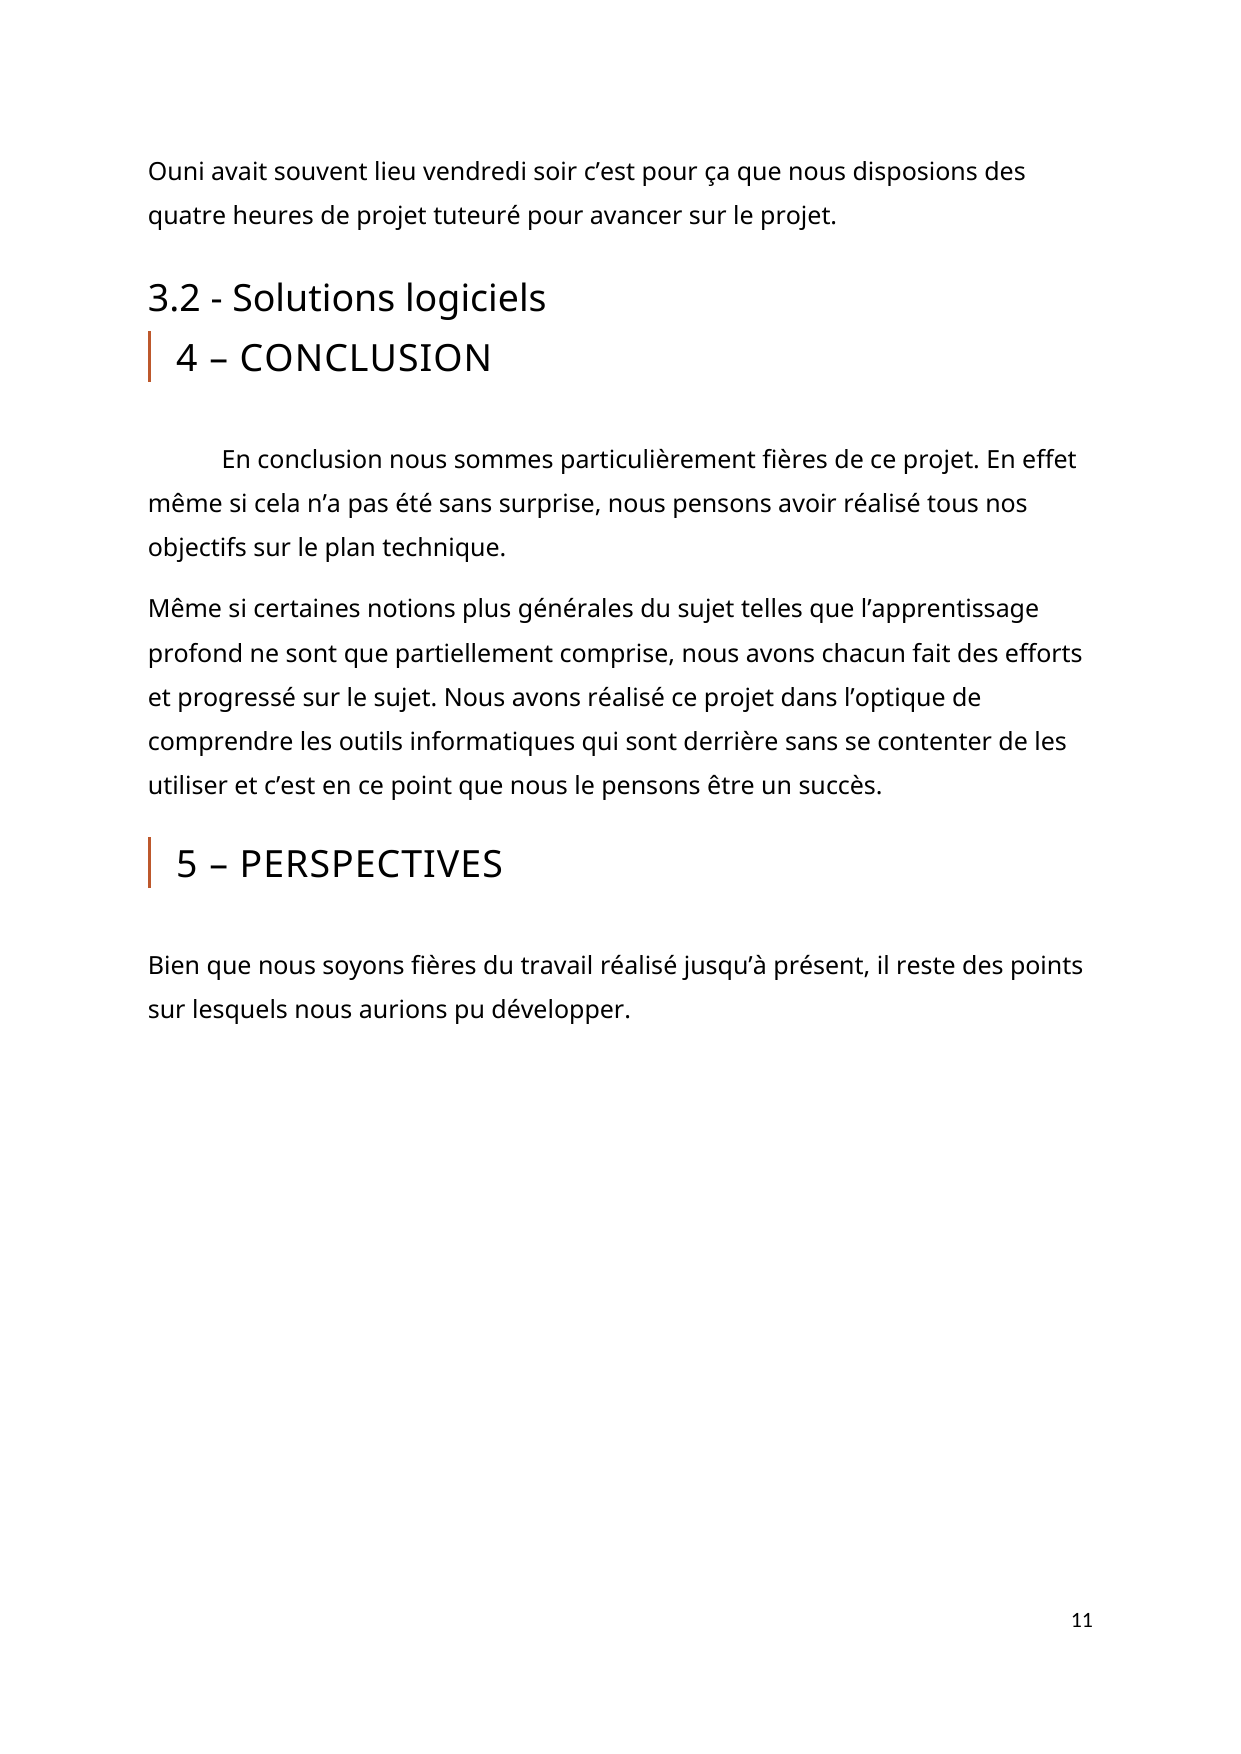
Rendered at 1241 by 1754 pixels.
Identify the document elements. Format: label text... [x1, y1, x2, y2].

subtitle 4 – Conclusion [151, 331, 1093, 382]
text En conclusion nous sommes particulièrement fières de ce projet. En effet même si cela n’a pas été sans surprise, nous pensons avoir réalisé tous nos objectifs sur le plan technique. [148, 441, 1093, 564]
subtitle 5 – Perspectives [151, 837, 1093, 888]
text Même si certaines notions plus générales du sujet telles que l’apprentissage profond ne sont que partiellement comprise, nous avons chacun fait des efforts et progressé sur le sujet. Nous avons réalisé ce projet dans l’optique de comprendre les outils informatiques qui sont derrière sans se contenter de les utiliser et c’est en ce point que nous le pensons être un succès. [148, 591, 1093, 802]
text Ouni avait souvent lieu vendredi soir c’est pour ça que nous disposions des quatre heures de projet tuteuré pour avancer sur le projet. [148, 154, 1093, 232]
subtitle 3.2 - Solutions logiciels [148, 271, 1093, 322]
text Bien que nous soyons fières du travail réalisé jusqu’à présent, il reste des points sur lesquels nous aurions pu développer. [148, 948, 1093, 1026]
